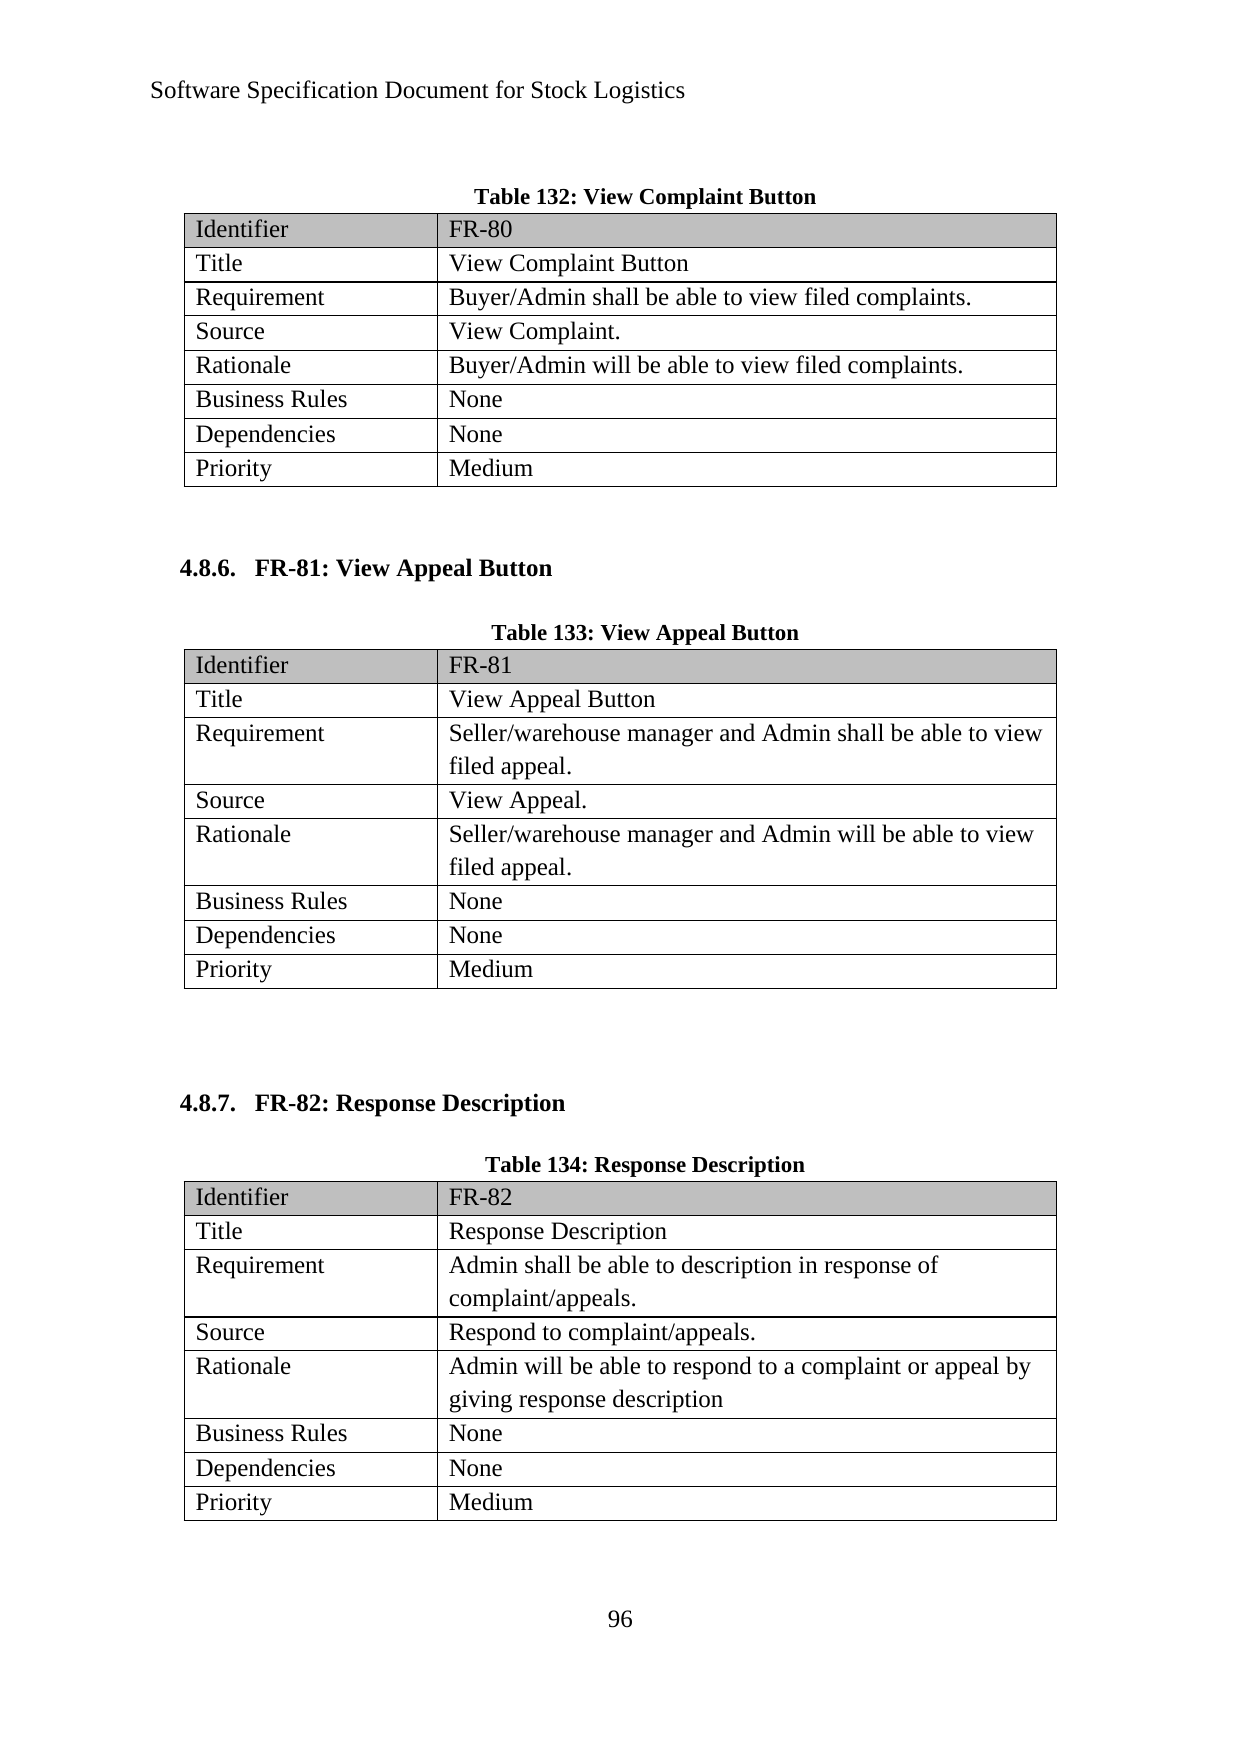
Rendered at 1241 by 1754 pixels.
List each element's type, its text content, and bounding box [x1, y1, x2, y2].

table_cell None [438, 385, 1056, 418]
table_cell Priority [185, 955, 437, 988]
table_cell Rationale [185, 351, 437, 383]
table_cell Requirement [185, 718, 437, 784]
table_header FR-82 [438, 1182, 1056, 1215]
table_cell None [438, 921, 1056, 953]
table_cell Dependencies [185, 419, 437, 452]
table_cell Seller/warehouse manager and Admin shall be able to view filed appeal. [438, 718, 1056, 784]
table_header Identifier [185, 650, 437, 683]
table_cell None [438, 1453, 1056, 1486]
table_cell Business Rules [185, 886, 437, 919]
table_cell Priority [185, 453, 437, 486]
table_cell Dependencies [185, 1453, 437, 1486]
table_cell Rationale [185, 819, 437, 885]
table_cell Title [185, 684, 437, 717]
table_cell Title [185, 248, 437, 281]
table_cell View Complaint. [438, 316, 1056, 349]
table_cell Business Rules [185, 385, 437, 418]
table_cell Priority [185, 1487, 437, 1520]
list Table 132: View Complaint Button [200, 183, 1090, 209]
table_cell Admin will be able to respond to a complaint or appeal by giving response description [438, 1351, 1056, 1417]
table_header FR-80 [438, 214, 1056, 247]
table_cell Response Description [438, 1216, 1056, 1249]
list FR-82: Response Description [179, 1088, 1090, 1116]
table_cell Requirement [185, 283, 437, 315]
table_cell Business Rules [185, 1419, 437, 1452]
table_cell None [438, 1419, 1056, 1452]
table_cell View Appeal Button [438, 684, 1056, 717]
table_cell Medium [438, 1487, 1056, 1520]
table_header FR-81 [438, 650, 1056, 683]
table_header Identifier [185, 1182, 437, 1215]
table_header Identifier [185, 214, 437, 247]
table_cell View Appeal. [438, 785, 1056, 818]
table_cell View Complaint Button [438, 248, 1056, 281]
table_cell None [438, 886, 1056, 919]
table_cell Buyer/Admin will be able to view filed complaints. [438, 351, 1056, 383]
table_cell Source [185, 316, 437, 349]
table_cell Dependencies [185, 921, 437, 953]
list Table 134: Response Description [200, 1151, 1090, 1177]
table_cell Admin shall be able to description in response of complaint/appeals. [438, 1250, 1056, 1316]
table_cell Medium [438, 453, 1056, 486]
table_cell Title [185, 1216, 437, 1249]
table_cell Respond to complaint/appeals. [438, 1318, 1056, 1350]
table_cell Source [185, 785, 437, 818]
list FR-81: View Appeal Button [179, 553, 1090, 582]
table_cell Requirement [185, 1250, 437, 1316]
table_cell None [438, 419, 1056, 452]
list Table 133: View Appeal Button [200, 619, 1090, 645]
table_cell Source [185, 1318, 437, 1350]
table_cell Rationale [185, 1351, 437, 1417]
table_cell Medium [438, 955, 1056, 988]
table_cell Buyer/Admin shall be able to view filed complaints. [438, 283, 1056, 315]
table_cell Seller/warehouse manager and Admin will be able to view filed appeal. [438, 819, 1056, 885]
